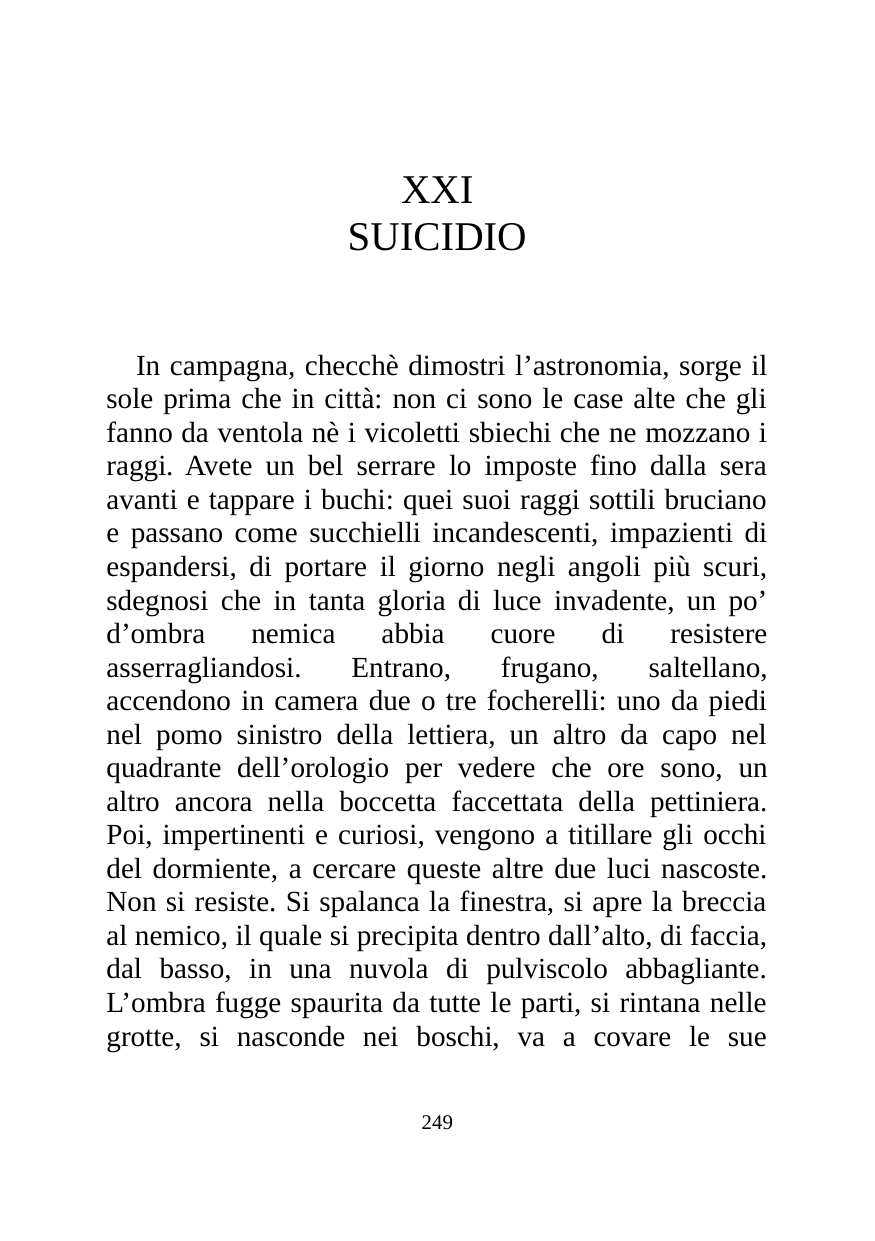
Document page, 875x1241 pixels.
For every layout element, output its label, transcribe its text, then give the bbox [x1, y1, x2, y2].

text In campagna, checchè dimostri l’astronomia, sorge il sole prima che in città: non ci sono le case alte che gli fanno da ventola nè i vicoletti sbiechi che ne mozzano i raggi. Avete un bel serrare lo imposte fino dalla sera avanti e tappare i buchi: quei suoi raggi sottili bruciano e passano come succhielli incandescenti, impazienti di espandersi, di portare il giorno negli angoli più scuri, sdegnosi che in tanta gloria di luce invadente, un po’ d’ombra nemica abbia cuore di resistere asserragliandosi. Entrano, frugano, saltellano, accendono in camera due o tre focherelli: uno da piedi nel pomo sinistro della lettiera, un altro da capo nel quadrante dell’orologio per vedere che ore sono, un altro ancora nella boccetta faccettata della pettiniera. Poi, impertinenti e curiosi, vengono a titillare gli occhi del dormiente, a cercare queste altre due luci nascoste. Non si resiste. Si spalanca la finestra, si apre la breccia al nemico, il quale si precipita dentro dall’alto, di faccia, dal basso, in una nuvola di pulviscolo abbagliante. L’ombra fugge spaurita da tutte le parti, si rintana nelle grotte, si nasconde nei boschi, va a covare le sue [106, 348, 768, 1052]
subtitle XXI SUICIDIO [106, 165, 768, 259]
